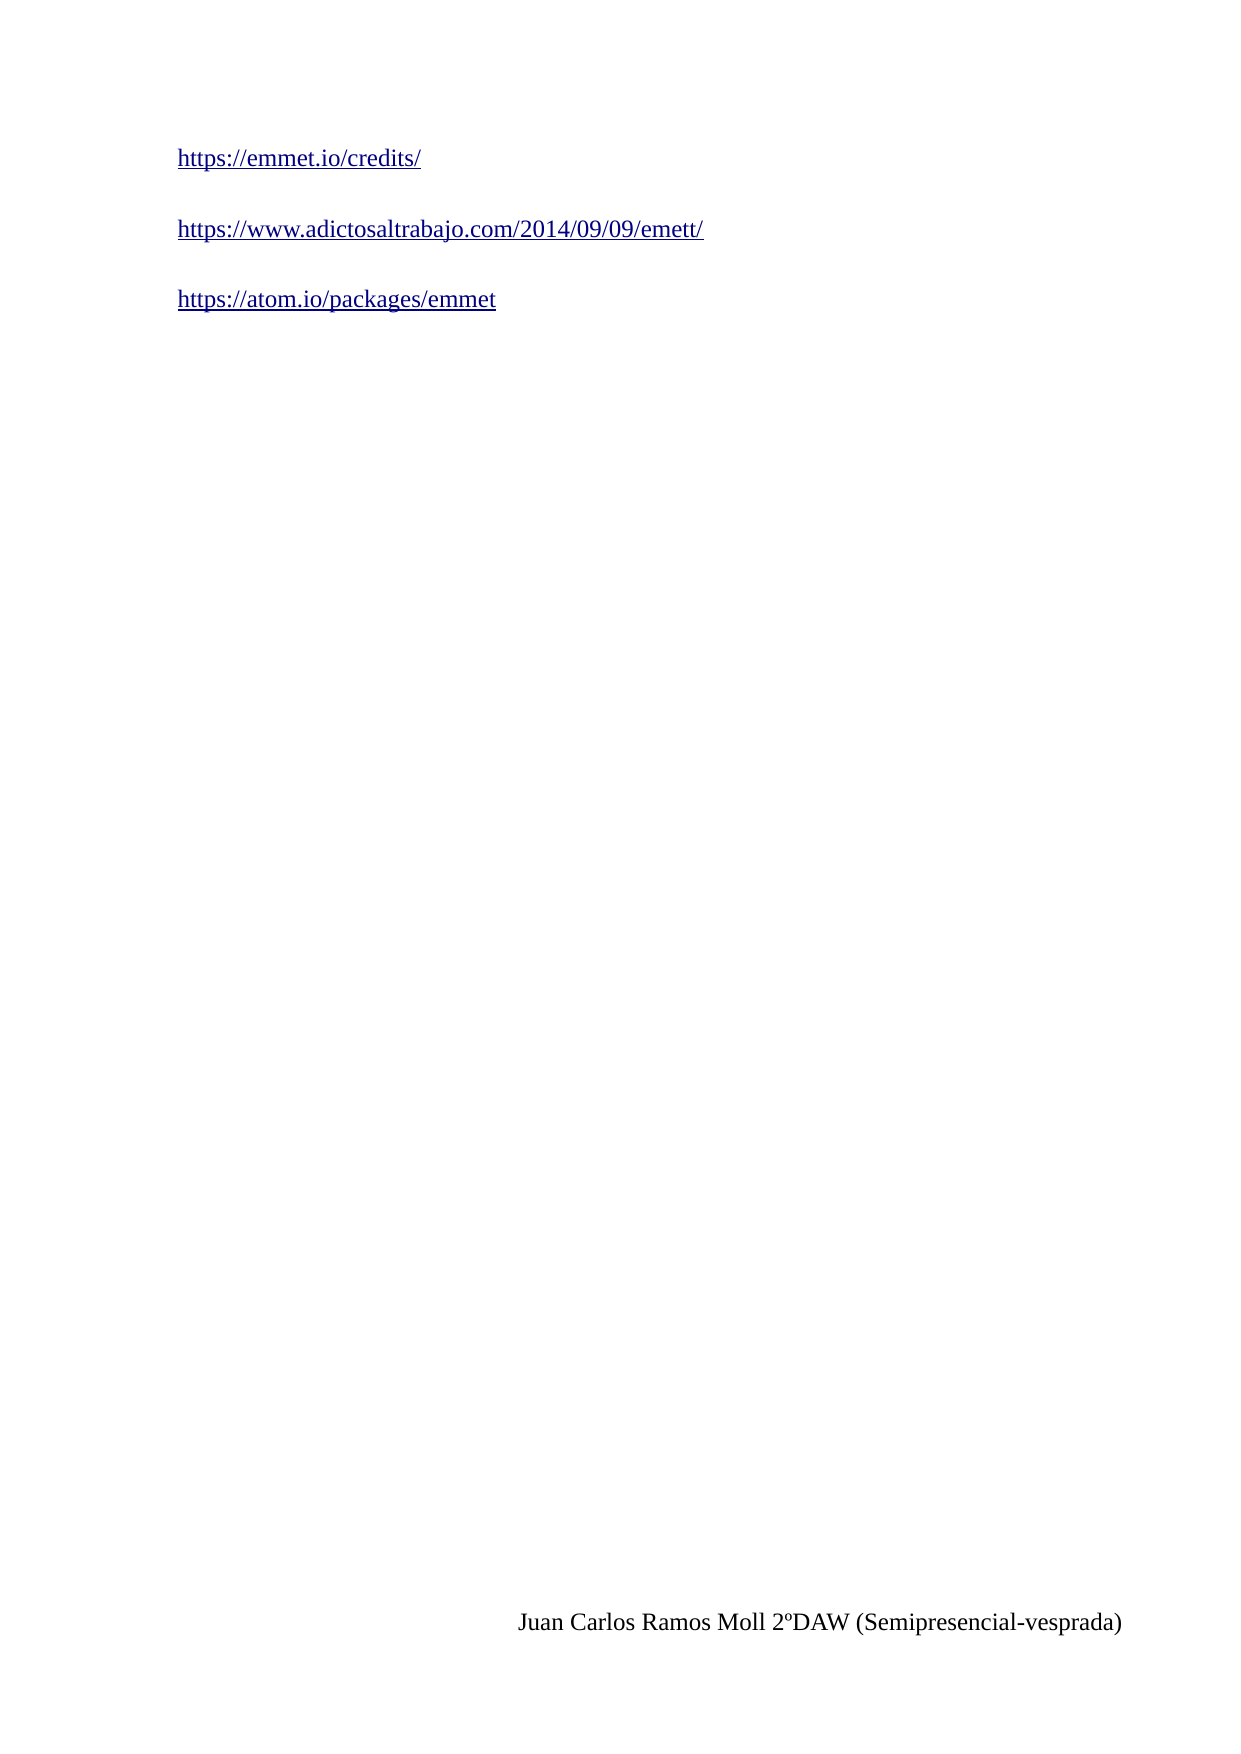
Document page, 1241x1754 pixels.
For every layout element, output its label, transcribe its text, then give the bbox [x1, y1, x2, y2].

subtitle https://www.adictosaltrabajo.com/2014/09/09/emett/ [118, 214, 1122, 242]
subtitle https://emmet.io/credits/ [118, 143, 1122, 172]
subtitle https://atom.io/packages/emmet [118, 284, 1122, 313]
